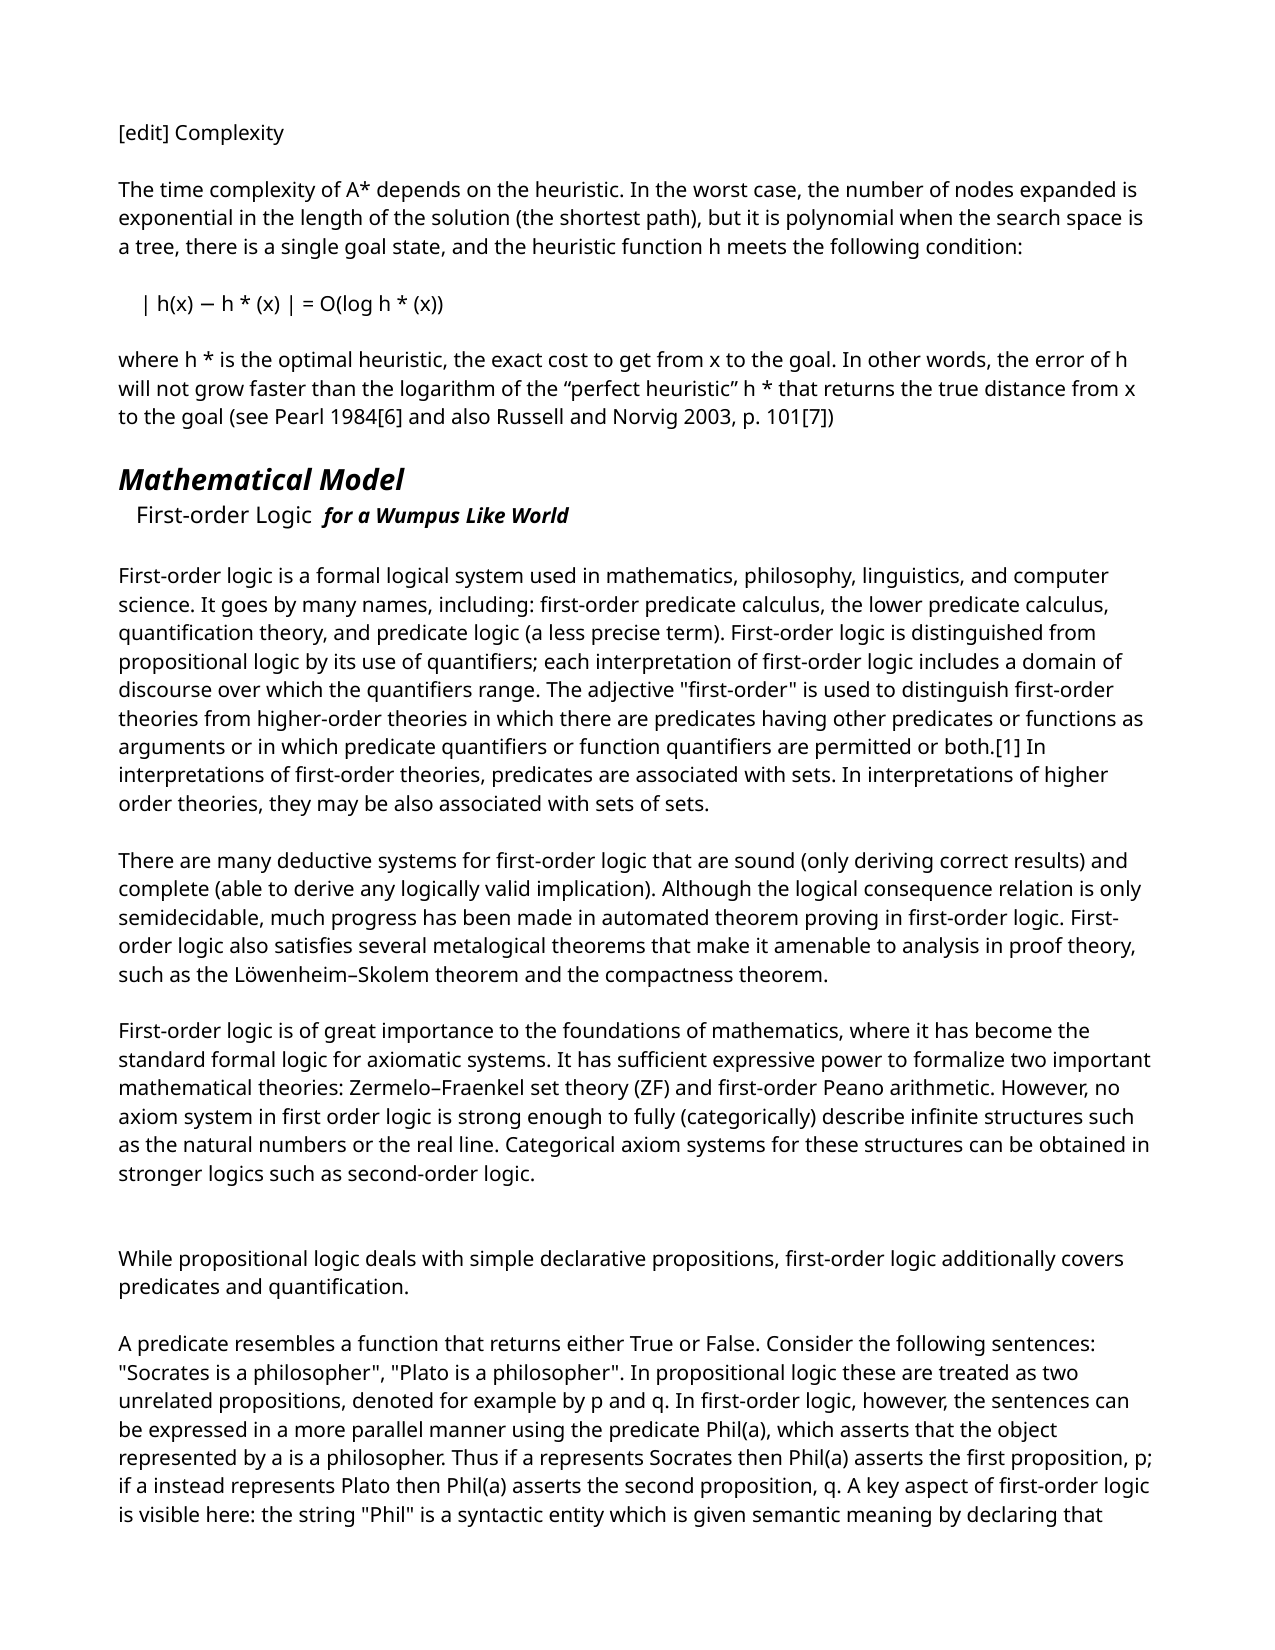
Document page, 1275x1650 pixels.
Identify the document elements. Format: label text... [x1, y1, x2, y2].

text A predicate resembles a function that returns either True or False. Consider the following sentences: "Socrates is a philosopher", "Plato is a philosopher". In propositional logic these are treated as two unrelated propositions, denoted for example by p and q. In first-order logic, however, the sentences can be expressed in a more parallel manner using the predicate Phil(a), which asserts that the object represented by a is a philosopher. Thus if a represents Socrates then Phil(a) asserts the first proposition, p; if a instead represents Plato then Phil(a) asserts the second proposition, q. A key aspect of first-order logic is visible here: the string "Phil" is a syntactic entity which is given semantic meaning by declaring that [118, 1329, 1157, 1528]
text | h(x) − h * (x) | = O(log h * (x)) [118, 289, 1157, 317]
text where h * is the optimal heuristic, the exact cost to get from x to the goal. In other words, the error of h will not grow faster than the logarithm of the “perfect heuristic” h * that returns the true distance from x to the goal (see Pearl 1984[6] and also Russell and Norvig 2003, p. 101[7]) [118, 346, 1157, 431]
text Mathematical Model [118, 459, 1157, 499]
text There are many deductive systems for first-order logic that are sound (only deriving correct results) and complete (able to derive any logically valid implication). Although the logical consequence relation is only semidecidable, much progress has been made in automated theorem proving in first-order logic. First-order logic also satisfies several metalogical theorems that make it amenable to analysis in proof theory, such as the Löwenheim–Skolem theorem and the compactness theorem. [118, 846, 1157, 988]
text First-order logic is of great importance to the foundations of mathematics, where it has become the standard formal logic for axiomatic systems. It has sufficient expressive power to formalize two important mathematical theories: Zermelo–Fraenkel set theory (ZF) and first-order Peano arithmetic. However, no axiom system in first order logic is strong enough to fully (categorically) describe infinite structures such as the natural numbers or the real line. Categorical axiom systems for these structures can be obtained in stronger logics such as second-order logic. [118, 1017, 1157, 1187]
text First-order logic is a formal logical system used in mathematics, philosophy, linguistics, and computer science. It goes by many names, including: first-order predicate calculus, the lower predicate calculus, quantification theory, and predicate logic (a less precise term). First-order logic is distinguished from propositional logic by its use of quantifiers; each interpretation of first-order logic includes a domain of discourse over which the quantifiers range. The adjective "first-order" is used to distinguish first-order theories from higher-order theories in which there are predicates having other predicates or functions as arguments or in which predicate quantifiers or function quantifiers are permitted or both.[1] In interpretations of first-order theories, predicates are associated with sets. In interpretations of higher order theories, they may be also associated with sets of sets. [118, 562, 1157, 817]
text [edit] Complexity [118, 118, 1157, 147]
text First-order Logic for a Wumpus Like World [118, 499, 1157, 530]
text The time complexity of A* depends on the heuristic. In the worst case, the number of nodes expanded is exponential in the length of the solution (the shortest path), but it is polynomial when the search space is a tree, there is a single goal state, and the heuristic function h meets the following condition: [118, 175, 1157, 260]
text While propositional logic deals with simple declarative propositions, first-order logic additionally covers predicates and quantification. [118, 1244, 1157, 1301]
